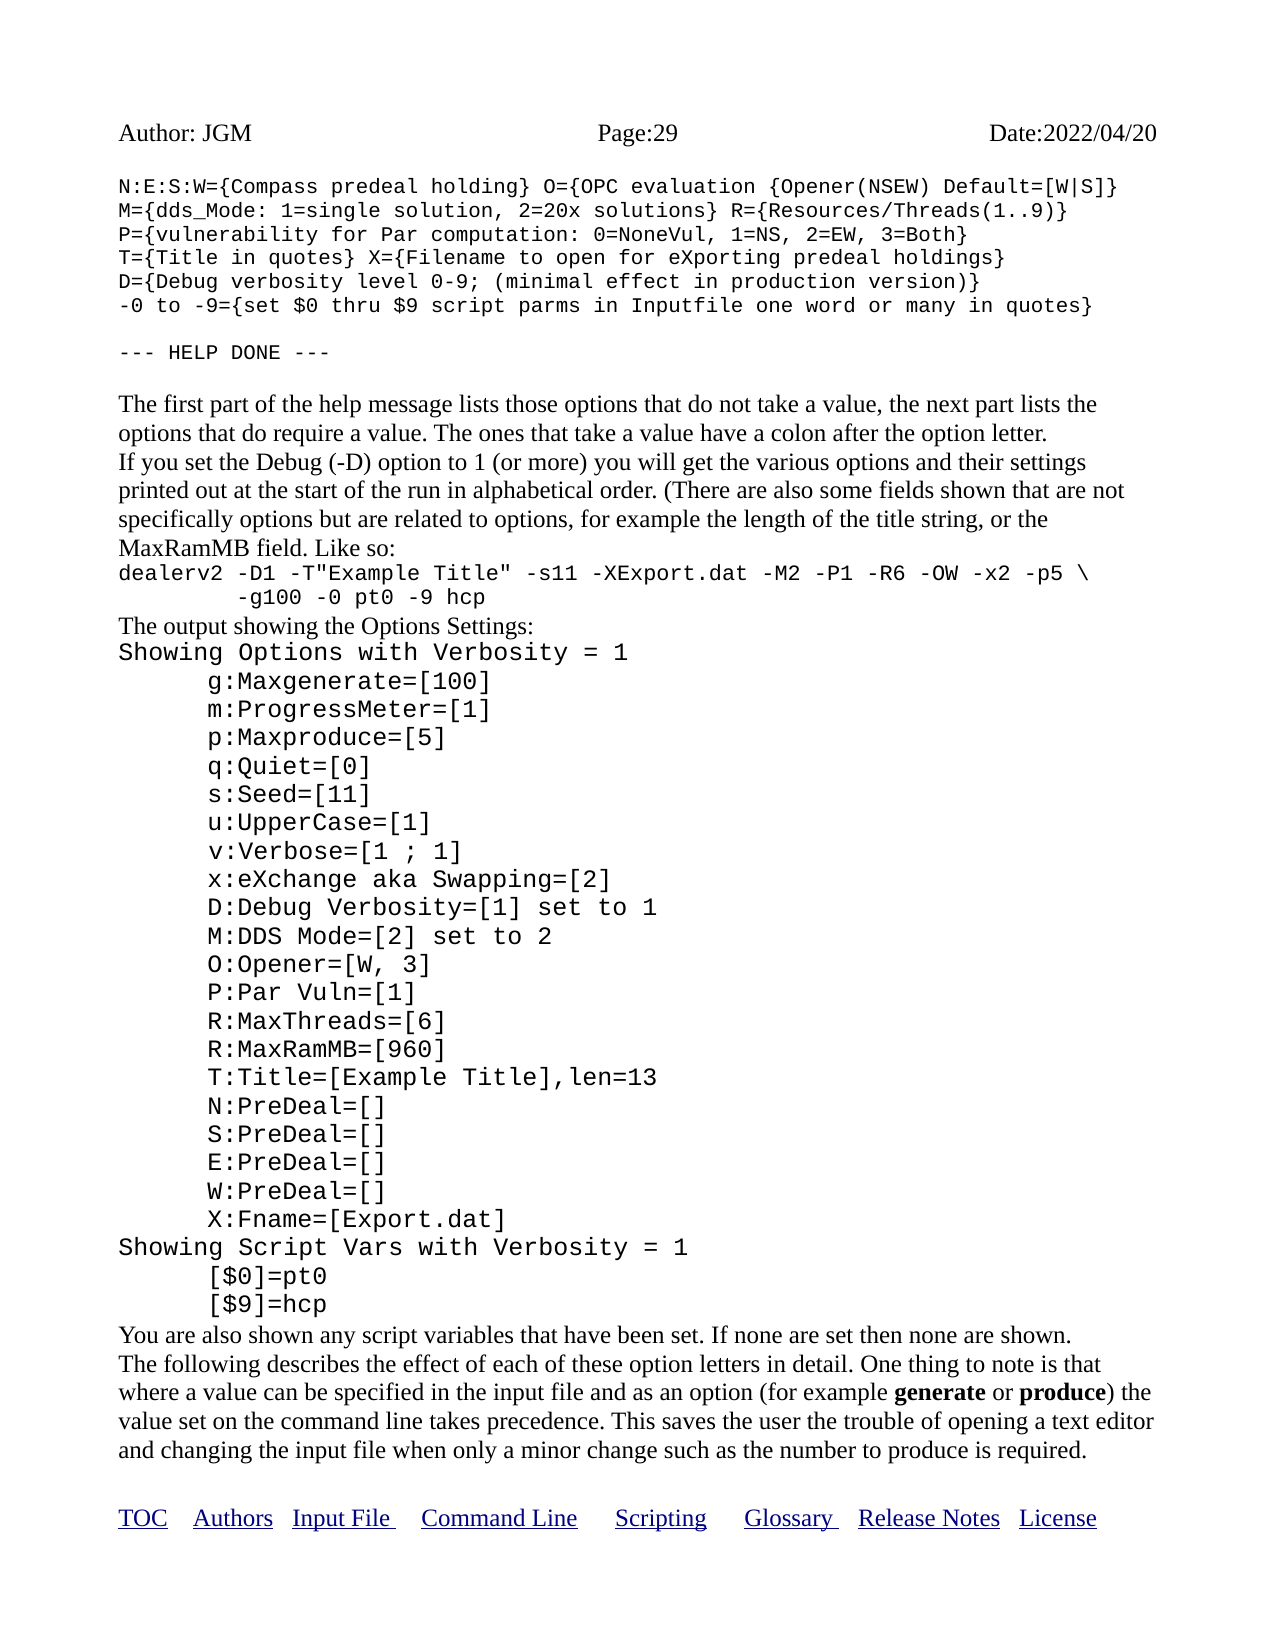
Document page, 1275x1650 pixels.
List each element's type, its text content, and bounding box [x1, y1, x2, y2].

text g:Maxgenerate=[100] [118, 668, 1157, 697]
text If you set the Debug (-D) option to 1 (or more) you will get the various options and their settings printed out at the start of the run in alphabetical order. (There are also some fields shown that are not specifically options but are related to options, for example the length of the title string, or the MaxRamMB field. Like so: [118, 447, 1157, 562]
text P:Par Vuln=[1] [118, 980, 1157, 1008]
text W:PreDeal=[] [118, 1178, 1157, 1207]
text S:PreDeal=[] [118, 1122, 1157, 1150]
text The first part of the help message lists those options that do not take a value, the next part lists the options that do require a value. The ones that take a value have a colon after the option letter. [118, 389, 1157, 447]
text u:UpperCase=[1] [118, 810, 1157, 838]
text N:PreDeal=[] [118, 1093, 1157, 1122]
text q:Quiet=[0] [118, 753, 1157, 782]
text T={Title in quotes} X={Filename to open for eXporting predeal holdings} [118, 247, 1157, 271]
text x:eXchange aka Swapping=[2] [118, 867, 1157, 895]
text E:PreDeal=[] [118, 1150, 1157, 1178]
text R:MaxThreads=[6] [118, 1008, 1157, 1037]
text v:Verbose=[1 ; 1] [118, 838, 1157, 867]
text Showing Options with Verbosity = 1 [118, 640, 1157, 668]
text You are also shown any script variables that have been set. If none are set then none are shown. [118, 1320, 1157, 1349]
text R:MaxRamMB=[960] [118, 1037, 1157, 1065]
text O:Opener=[W, 3] [118, 952, 1157, 980]
text D:Debug Verbosity=[1] set to 1 [118, 895, 1157, 923]
text --- HELP DONE --- [118, 342, 1157, 366]
text The output showing the Options Settings: [118, 611, 1157, 640]
text D={Debug verbosity level 0-9; (minimal effect in production version)} [118, 271, 1157, 294]
text Showing Script Vars with Verbosity = 1 [118, 1235, 1157, 1263]
text p:Maxproduce=[5] [118, 725, 1157, 753]
text N:E:S:W={Compass predeal holding} O={OPC evaluation {Opener(NSEW) Default=[W|S]} [118, 176, 1157, 200]
text -g100 -0 pt0 -9 hcp [118, 586, 1157, 611]
text M:DDS Mode=[2] set to 2 [118, 923, 1157, 952]
text X:Fname=[Export.dat] [118, 1207, 1157, 1235]
text s:Seed=[11] [118, 782, 1157, 810]
text M={dds_Mode: 1=single solution, 2=20x solutions} R={Resources/Threads(1..9)} [118, 200, 1157, 224]
text [$9]=hcp [118, 1292, 1157, 1320]
text The following describes the effect of each of these option letters in detail. One thing to note is that where a value can be specified in the input file and as an option (for example generate or produce) the value set on the command line takes precedence. This saves the user the trouble of opening a text editor and changing the input file when only a minor change such as the number to produce is required. [118, 1349, 1157, 1464]
text -0 to -9={set $0 thru $9 script parms in Inputfile one word or many in quotes} [118, 294, 1157, 318]
text m:ProgressMeter=[1] [118, 697, 1157, 725]
text [$0]=pt0 [118, 1263, 1157, 1292]
text P={vulnerability for Par computation: 0=NoneVul, 1=NS, 2=EW, 3=Both} [118, 224, 1157, 247]
text dealerv2 -D1 -T"Example Title" -s11 -XExport.dat -M2 -P1 -R6 -OW -x2 -p5 \ [118, 562, 1157, 586]
text T:Title=[Example Title],len=13 [118, 1065, 1157, 1093]
